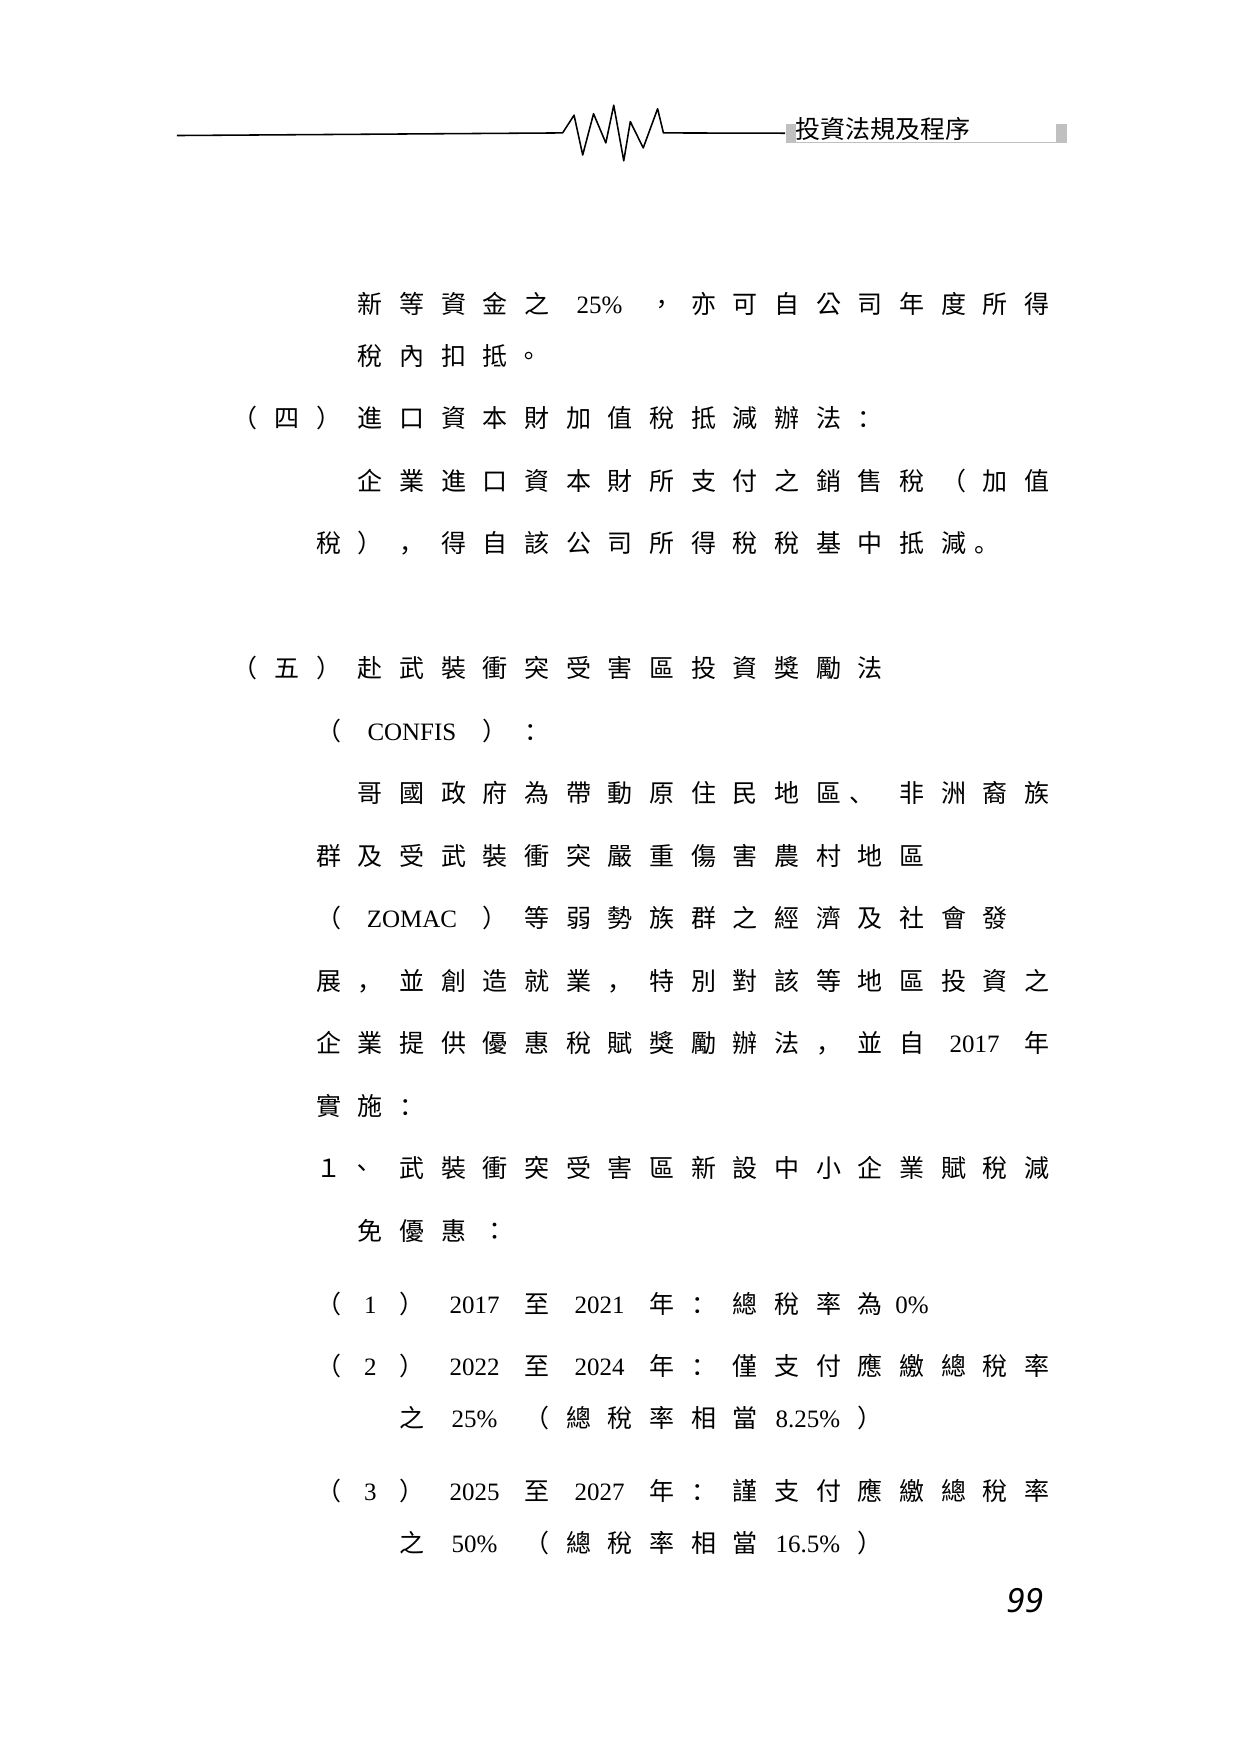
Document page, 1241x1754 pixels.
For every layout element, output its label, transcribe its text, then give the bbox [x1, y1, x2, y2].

text （3）2025至2027年：謹支付應繳總稅率之50%（總稅率相當16.5%） [306, 1438, 1058, 1563]
text （五）赴武裝衝突受害區投資獎勵法（CONFIS）： [207, 625, 1058, 750]
text （四）進口資本財加值稅抵減辦法： [207, 375, 1058, 438]
text 新等資金之25%，亦可自公司年度所得稅內扣抵。 [286, 250, 1058, 375]
text （2）2022至2024年：僅支付應繳總稅率之25%（總稅率相當8.25%） [306, 1313, 1058, 1438]
text １、武裝衝突受害區新設中小企業賦稅減免優惠： [286, 1125, 1058, 1250]
text 企業進口資本財所支付之銷售稅（加值稅），得自該公司所得稅稅基中抵減。 [281, 438, 1058, 563]
text （1）2017至2021年：總稅率為0% [306, 1250, 1058, 1313]
text 哥國政府為帶動原住民地區、非洲裔族群及受武裝衝突嚴重傷害農村地區（ZOMAC）等弱勢族群之經濟及社會發展，並創造就業，特別對該等地區投資之企業提供優惠稅賦獎勵辦法，並自2017年實施： [281, 750, 1058, 1125]
